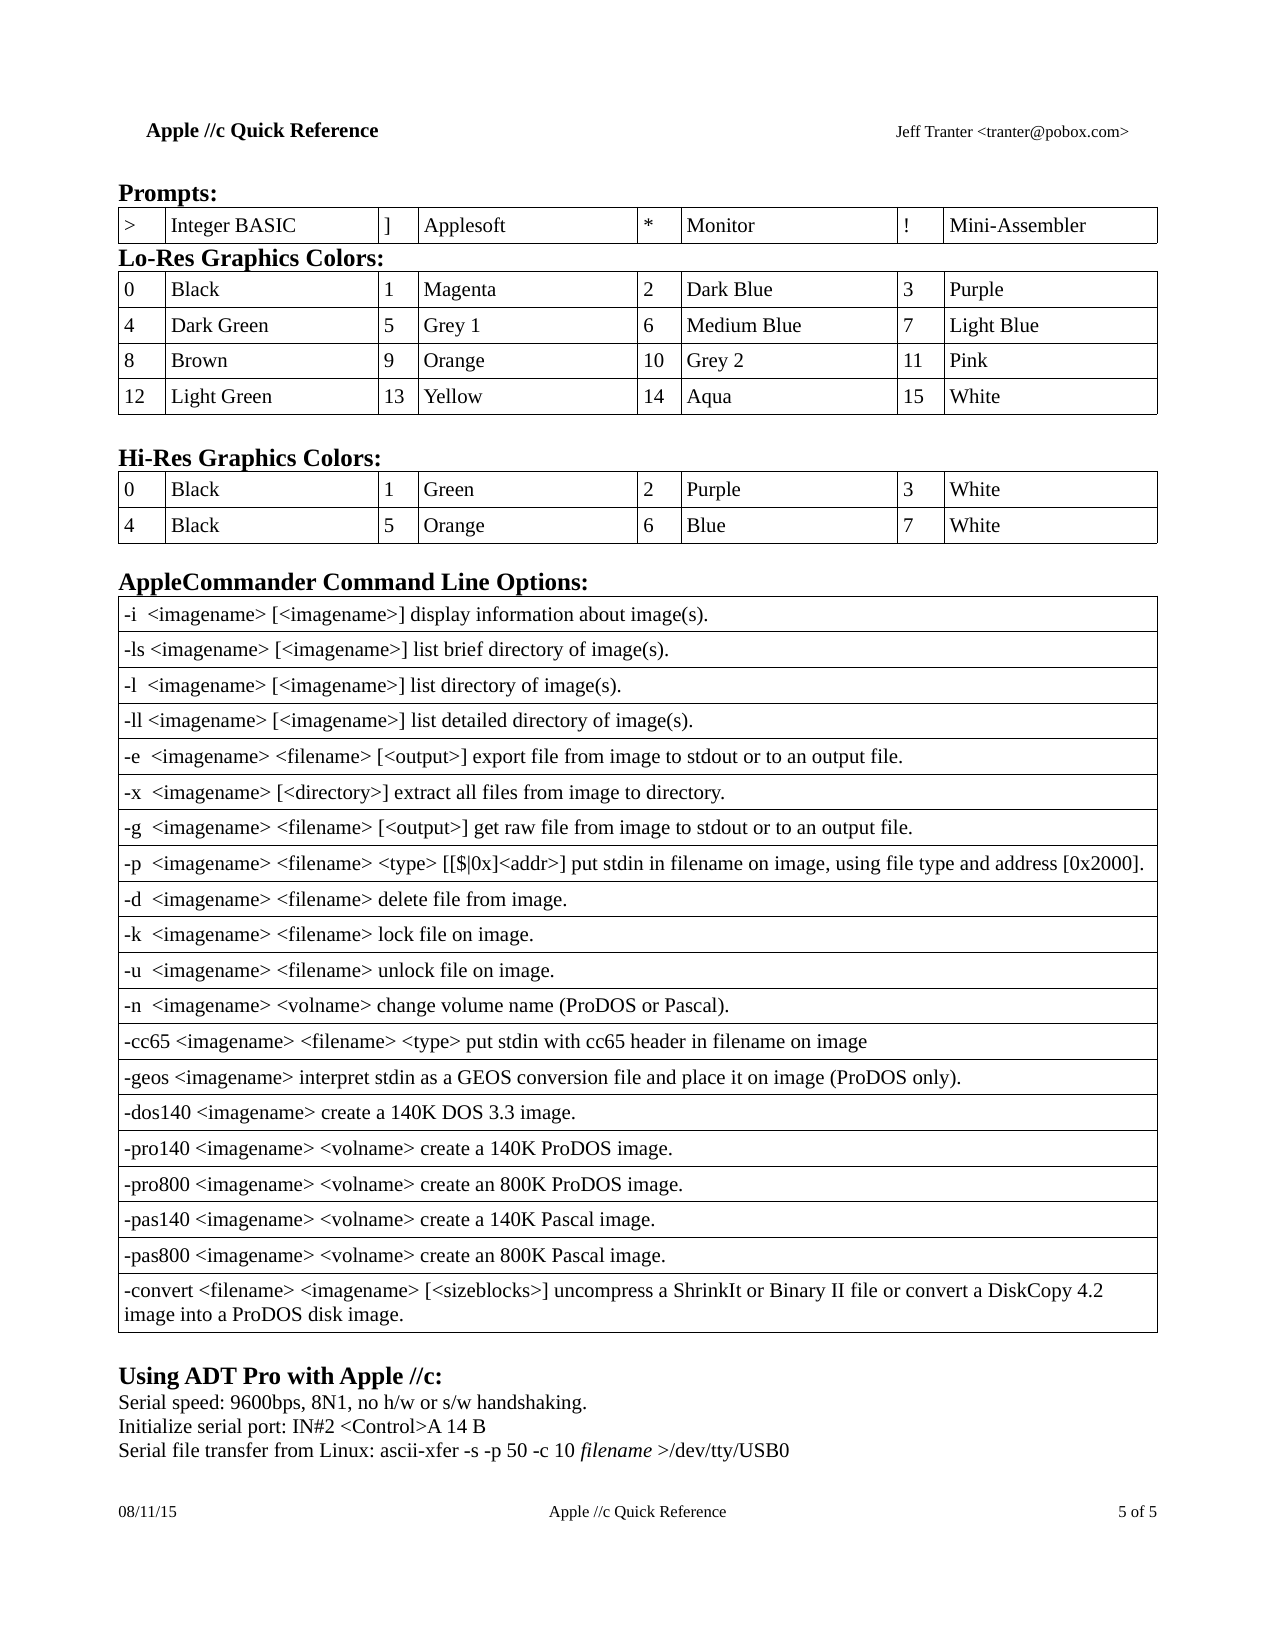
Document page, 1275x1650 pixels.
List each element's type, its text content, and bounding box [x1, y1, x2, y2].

table_header Applesoft [419, 208, 637, 242]
text Serial file transfer from Linux: ascii-xfer -s -p 50 -c 10 filename >/dev/tty/USB0 [118, 1438, 1157, 1462]
table_header 0 [119, 472, 165, 507]
table_cell -e <imagename> <filename> [<output>] export file from image to stdout or to an output file. [119, 739, 1157, 774]
text Hi-Res Graphics Colors: [118, 443, 1157, 471]
table_cell Light Green [166, 379, 378, 414]
table_cell 14 [638, 379, 681, 414]
table_cell 7 [898, 508, 944, 543]
text Prompts: [118, 178, 1157, 207]
table_cell -g <imagename> <filename> [<output>] get raw file from image to stdout or to an output file. [119, 810, 1157, 845]
table_cell Aqua [682, 379, 897, 414]
table_header Purple [945, 272, 1157, 307]
table_cell 4 [119, 308, 165, 343]
table_cell -convert <filename> <imagename> [<sizeblocks>] uncompress a ShrinkIt or Binary II file or convert a DiskCopy 4.2 image into a ProDOS disk image. [119, 1274, 1157, 1332]
table_cell -p <imagename> <filename> <type> [[$|0x]<addr>] put stdin in filename on image, using file type and address [0x2000]. [119, 846, 1157, 881]
table_header Monitor [682, 208, 897, 242]
text AppleCommander Command Line Options: [118, 567, 1157, 596]
table_cell 15 [898, 379, 944, 414]
table_header 2 [638, 472, 681, 507]
table_cell 5 [379, 308, 418, 343]
table_cell White [945, 508, 1157, 543]
table_cell -pas800 <imagename> <volname> create an 800K Pascal image. [119, 1238, 1157, 1272]
table_cell Yellow [419, 379, 637, 414]
table_cell 6 [638, 308, 681, 343]
text Serial speed: 9600bps, 8N1, no h/w or s/w handshaking. [118, 1390, 1157, 1414]
table_header 2 [638, 272, 681, 307]
table_cell 12 [119, 379, 165, 414]
table_cell Dark Green [166, 308, 378, 343]
table_header Black [166, 472, 378, 507]
table_header 3 [898, 472, 944, 507]
table_cell -pas140 <imagename> <volname> create a 140K Pascal image. [119, 1202, 1157, 1237]
table_cell -u <imagename> <filename> unlock file on image. [119, 953, 1157, 987]
table_cell 8 [119, 344, 165, 378]
table_cell Orange [419, 344, 637, 378]
table_cell -geos <imagename> interpret stdin as a GEOS conversion file and place it on image (ProDOS only). [119, 1060, 1157, 1094]
table_cell -pro140 <imagename> <volname> create a 140K ProDOS image. [119, 1131, 1157, 1166]
table_cell -ls <imagename> [<imagename>] list brief directory of image(s). [119, 632, 1157, 667]
table_header Integer BASIC [166, 208, 378, 242]
table_cell 13 [379, 379, 418, 414]
table_cell Grey 2 [682, 344, 897, 378]
table_header Magenta [419, 272, 637, 307]
text Using ADT Pro with Apple //c: [118, 1361, 1157, 1390]
table_cell 7 [898, 308, 944, 343]
text Lo-Res Graphics Colors: [118, 244, 1157, 271]
table_header Mini-Assembler [944, 208, 1157, 242]
table_cell Pink [945, 344, 1157, 378]
text Initialize serial port: IN#2 <Control>A 14 B [118, 1414, 1157, 1438]
table_cell -n <imagename> <volname> change volume name (ProDOS or Pascal). [119, 989, 1157, 1023]
table_cell Brown [166, 344, 378, 378]
table_cell Medium Blue [682, 308, 897, 343]
table_header Dark Blue [682, 272, 897, 307]
table_cell 9 [379, 344, 418, 378]
table_header 0 [119, 272, 165, 307]
table_cell -l <imagename> [<imagename>] list directory of image(s). [119, 668, 1157, 702]
table_cell -dos140 <imagename> create a 140K DOS 3.3 image. [119, 1095, 1157, 1130]
table_cell 4 [119, 508, 165, 543]
table_header ] [379, 208, 418, 242]
table_header ! [898, 208, 943, 242]
table_cell -cc65 <imagename> <filename> <type> put stdin with cc65 header in filename on image [119, 1024, 1157, 1059]
table_cell -ll <imagename> [<imagename>] list detailed directory of image(s). [119, 704, 1157, 738]
table_header Green [419, 472, 637, 507]
table_cell -pro800 <imagename> <volname> create an 800K ProDOS image. [119, 1167, 1157, 1201]
table_cell Blue [682, 508, 897, 543]
table_cell 10 [638, 344, 681, 378]
table_header 3 [898, 272, 944, 307]
table_cell White [945, 379, 1157, 414]
table_cell -d <imagename> <filename> delete file from image. [119, 882, 1157, 916]
table_cell Orange [419, 508, 637, 543]
table_cell -k <imagename> <filename> lock file on image. [119, 917, 1157, 952]
table_header White [945, 472, 1157, 507]
table_header > [119, 208, 165, 242]
table_cell 5 [379, 508, 418, 543]
table_cell 11 [898, 344, 944, 378]
table_header 1 [379, 472, 418, 507]
table_header Purple [682, 472, 897, 507]
table_cell Grey 1 [419, 308, 637, 343]
table_cell -x <imagename> [<directory>] extract all files from image to directory. [119, 775, 1157, 809]
table_header Black [166, 272, 378, 307]
table_cell Light Blue [945, 308, 1157, 343]
table_header 1 [379, 272, 418, 307]
table_header * [638, 208, 681, 242]
table_cell Black [166, 508, 378, 543]
table_header -i <imagename> [<imagename>] display information about image(s). [119, 597, 1157, 631]
table_cell 6 [638, 508, 681, 543]
